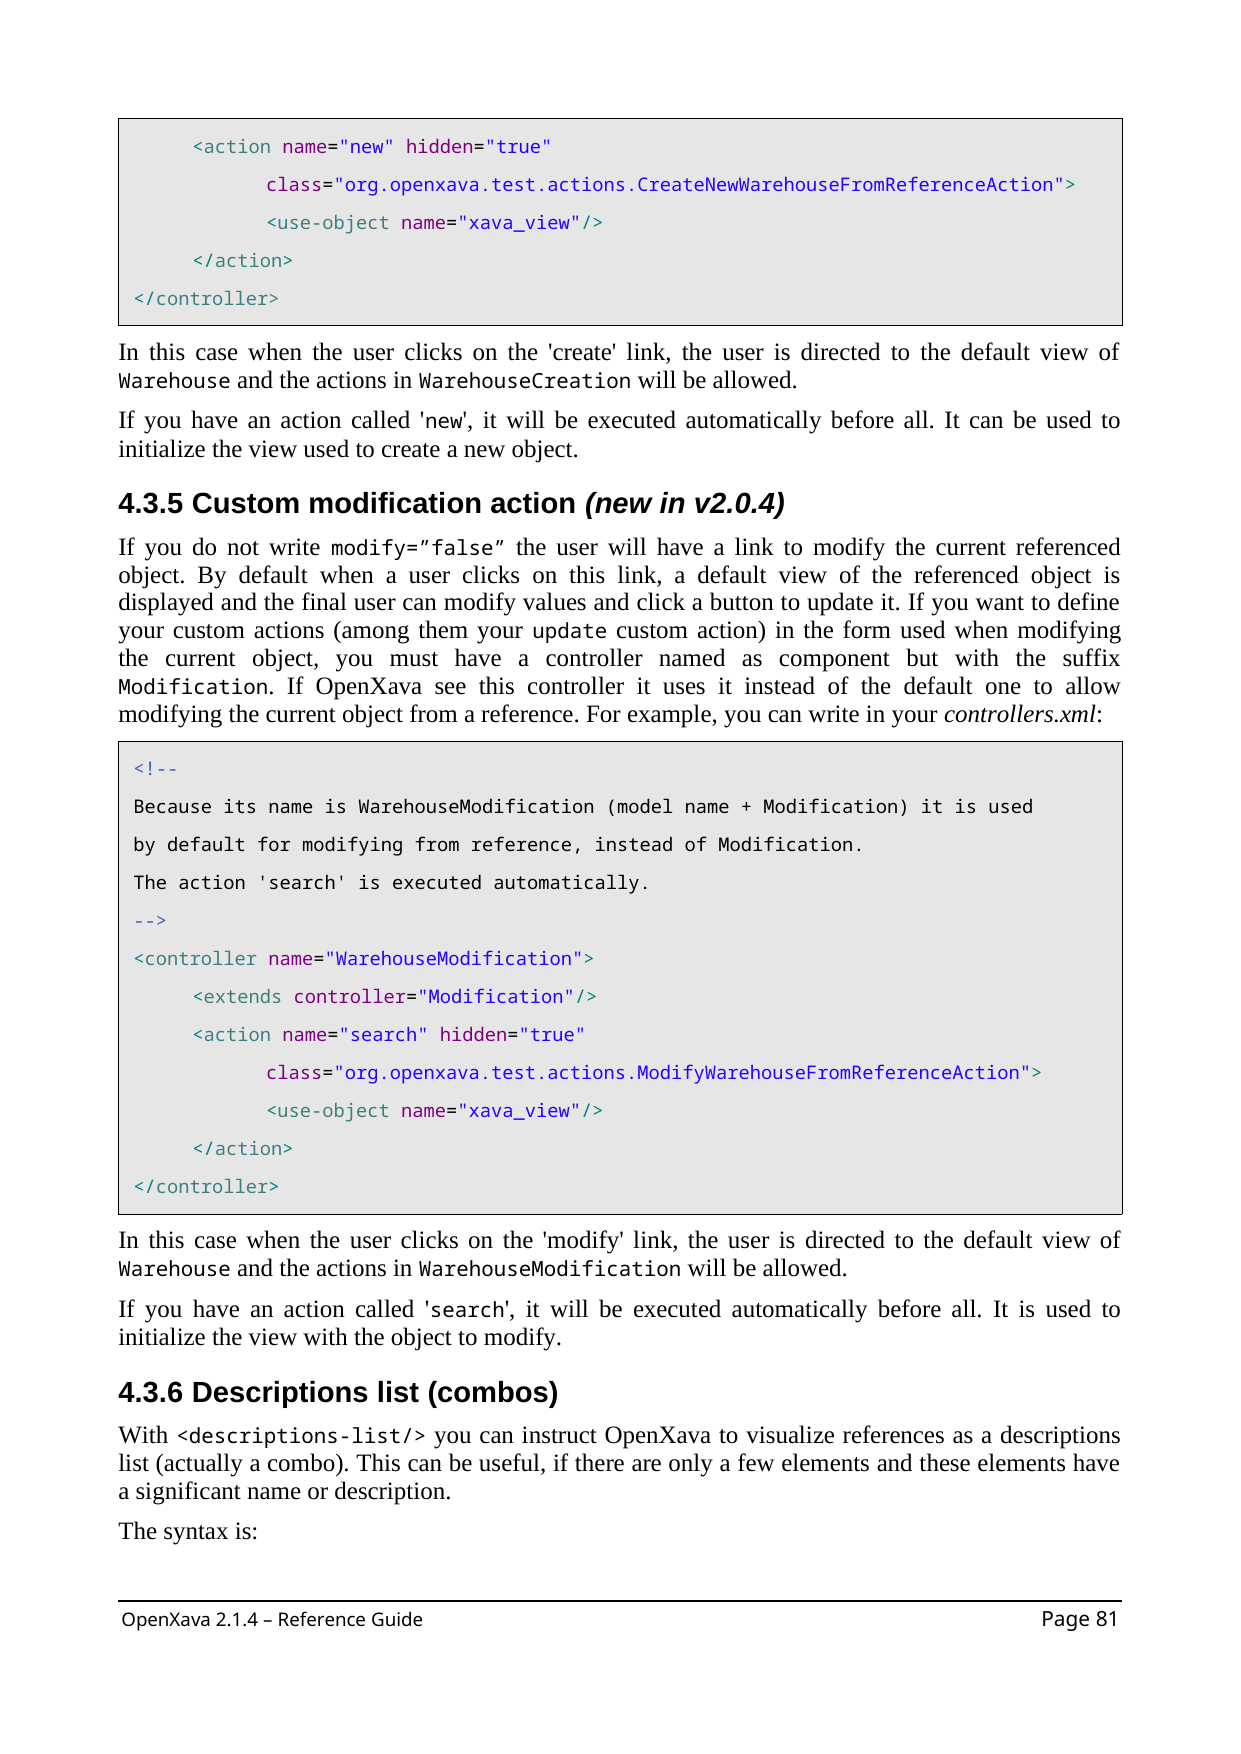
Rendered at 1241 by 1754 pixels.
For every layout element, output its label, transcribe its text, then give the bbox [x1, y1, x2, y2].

text <!-- [119, 742, 1122, 779]
text --> [119, 893, 1122, 931]
text <action name="new" hidden="true" [119, 119, 1122, 156]
text If you do not write modify=”false” the user will have a link to modify the current referenced object. By default when a user clicks on this link, a default view of the referenced object is displayed and the final user can modify values and click a button to update it. If you want to define your custom actions (among them your update custom action) in the form used when modifying the current object, you must have a controller named as component but with the suffix Modification. If OpenXava see this controller it uses it instead of the default one to allow modifying the current object from a reference. For example, you can write in your controllers.xml: [118, 533, 1122, 728]
text The action 'search' is executed automatically. [119, 855, 1122, 893]
text <extends controller="Modification"/> [119, 969, 1122, 1007]
text <use-object name="xava_view"/> [119, 1083, 1122, 1121]
text class="org.openxava.test.actions.CreateNewWarehouseFromReferenceAction"> [119, 156, 1122, 194]
text In this case when the user clicks on the 'modify' link, the user is directed to the default view of Warehouse and the actions in WarehouseModification will be allowed. [118, 1227, 1122, 1283]
text In this case when the user clicks on the 'create' link, the user is directed to the default view of Warehouse and the actions in WarehouseCreation will be allowed. [118, 338, 1122, 394]
text class="org.openxava.test.actions.ModifyWarehouseFromReferenceAction"> [119, 1045, 1122, 1083]
text With <descriptions-list/> you can instruct OpenXava to visualize references as a descriptions list (actually a combo). This can be useful, if there are only a few elements and these elements have a significant name or description. [118, 1421, 1122, 1505]
text by default for modifying from reference, instead of Modification. [119, 817, 1122, 855]
subtitle Descriptions list (combos) [118, 1376, 1122, 1409]
text If you have an action called 'search', it will be executed automatically before all. It is used to initialize the view with the object to modify. [118, 1295, 1122, 1351]
text </controller> [119, 270, 1122, 325]
text </action> [119, 232, 1122, 270]
text The syntax is: [118, 1517, 1122, 1545]
text <action name="search" hidden="true" [119, 1007, 1122, 1045]
text </controller> [119, 1159, 1122, 1214]
text <controller name="WarehouseModification"> [119, 931, 1122, 969]
text </action> [119, 1121, 1122, 1159]
text Because its name is WarehouseModification (model name + Modification) it is used [119, 779, 1122, 817]
text If you have an action called 'new', it will be executed automatically before all. It can be used to initialize the view used to create a new object. [118, 406, 1122, 462]
text <use-object name="xava_view"/> [119, 194, 1122, 232]
subtitle Custom modification action (new in v2.0.4) [118, 487, 1122, 520]
